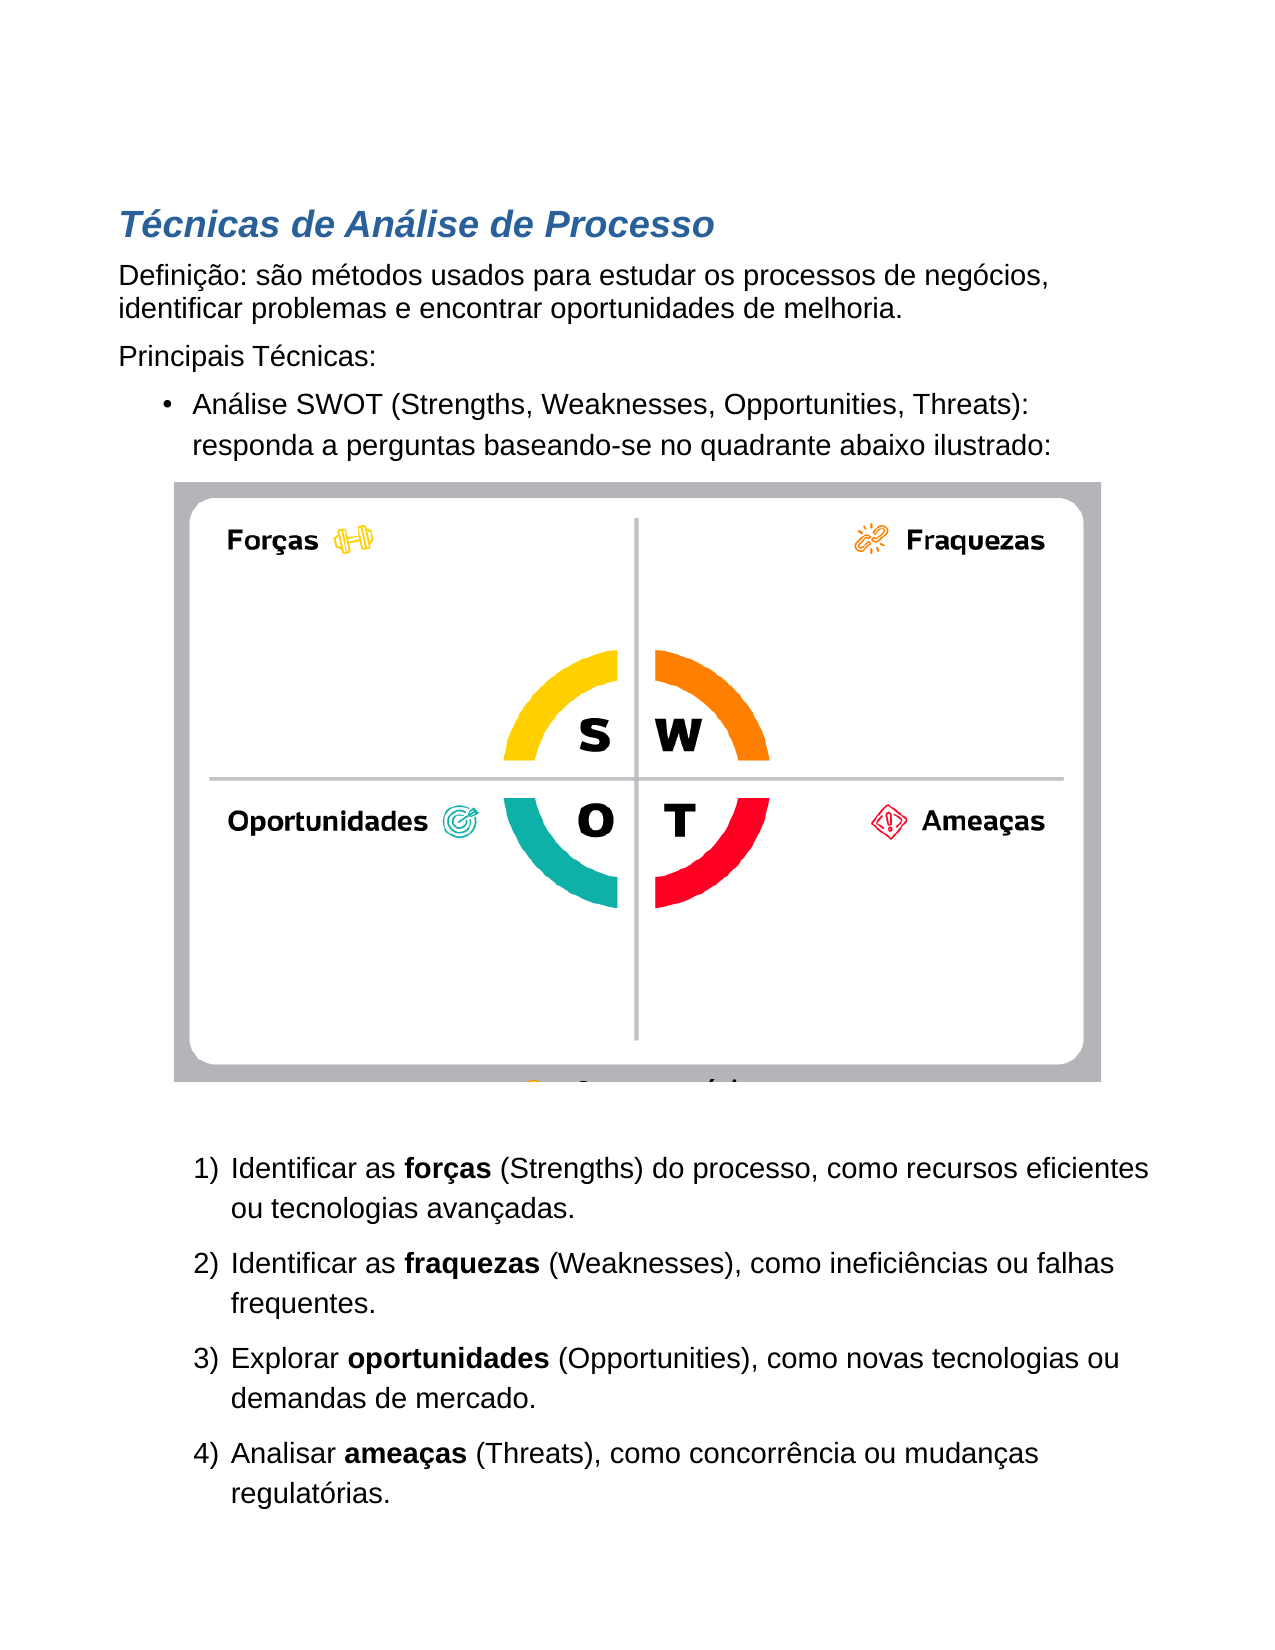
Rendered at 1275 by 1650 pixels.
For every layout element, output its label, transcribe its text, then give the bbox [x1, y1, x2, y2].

list Explorar oportunidades (Opportunities), como novas tecnologias ou demandas de mercado. [193, 1341, 1157, 1415]
text Definição: são métodos usados para estudar os processos de negócios, identificar problemas e encontrar oportunidades de melhoria. [118, 257, 1157, 324]
subtitle Técnicas de Análise de Processo [118, 201, 1157, 245]
text Principais Técnicas: [118, 339, 1157, 373]
list Analisar ameaças (Threats), como concorrência ou mudanças regulatórias. [193, 1436, 1157, 1510]
list Análise SWOT (Strengths, Weaknesses, Opportunities, Threats): responda a perguntas baseando-se no quadrante abaixo ilustrado: [162, 387, 1157, 461]
list Identificar as fraquezas (Weaknesses), como ineficiências ou falhas frequentes. [193, 1246, 1157, 1320]
picture [173, 482, 1102, 1082]
list Identificar as forças (Strengths) do processo, como recursos eficientes ou tecnologias avançadas. [193, 1151, 1157, 1225]
